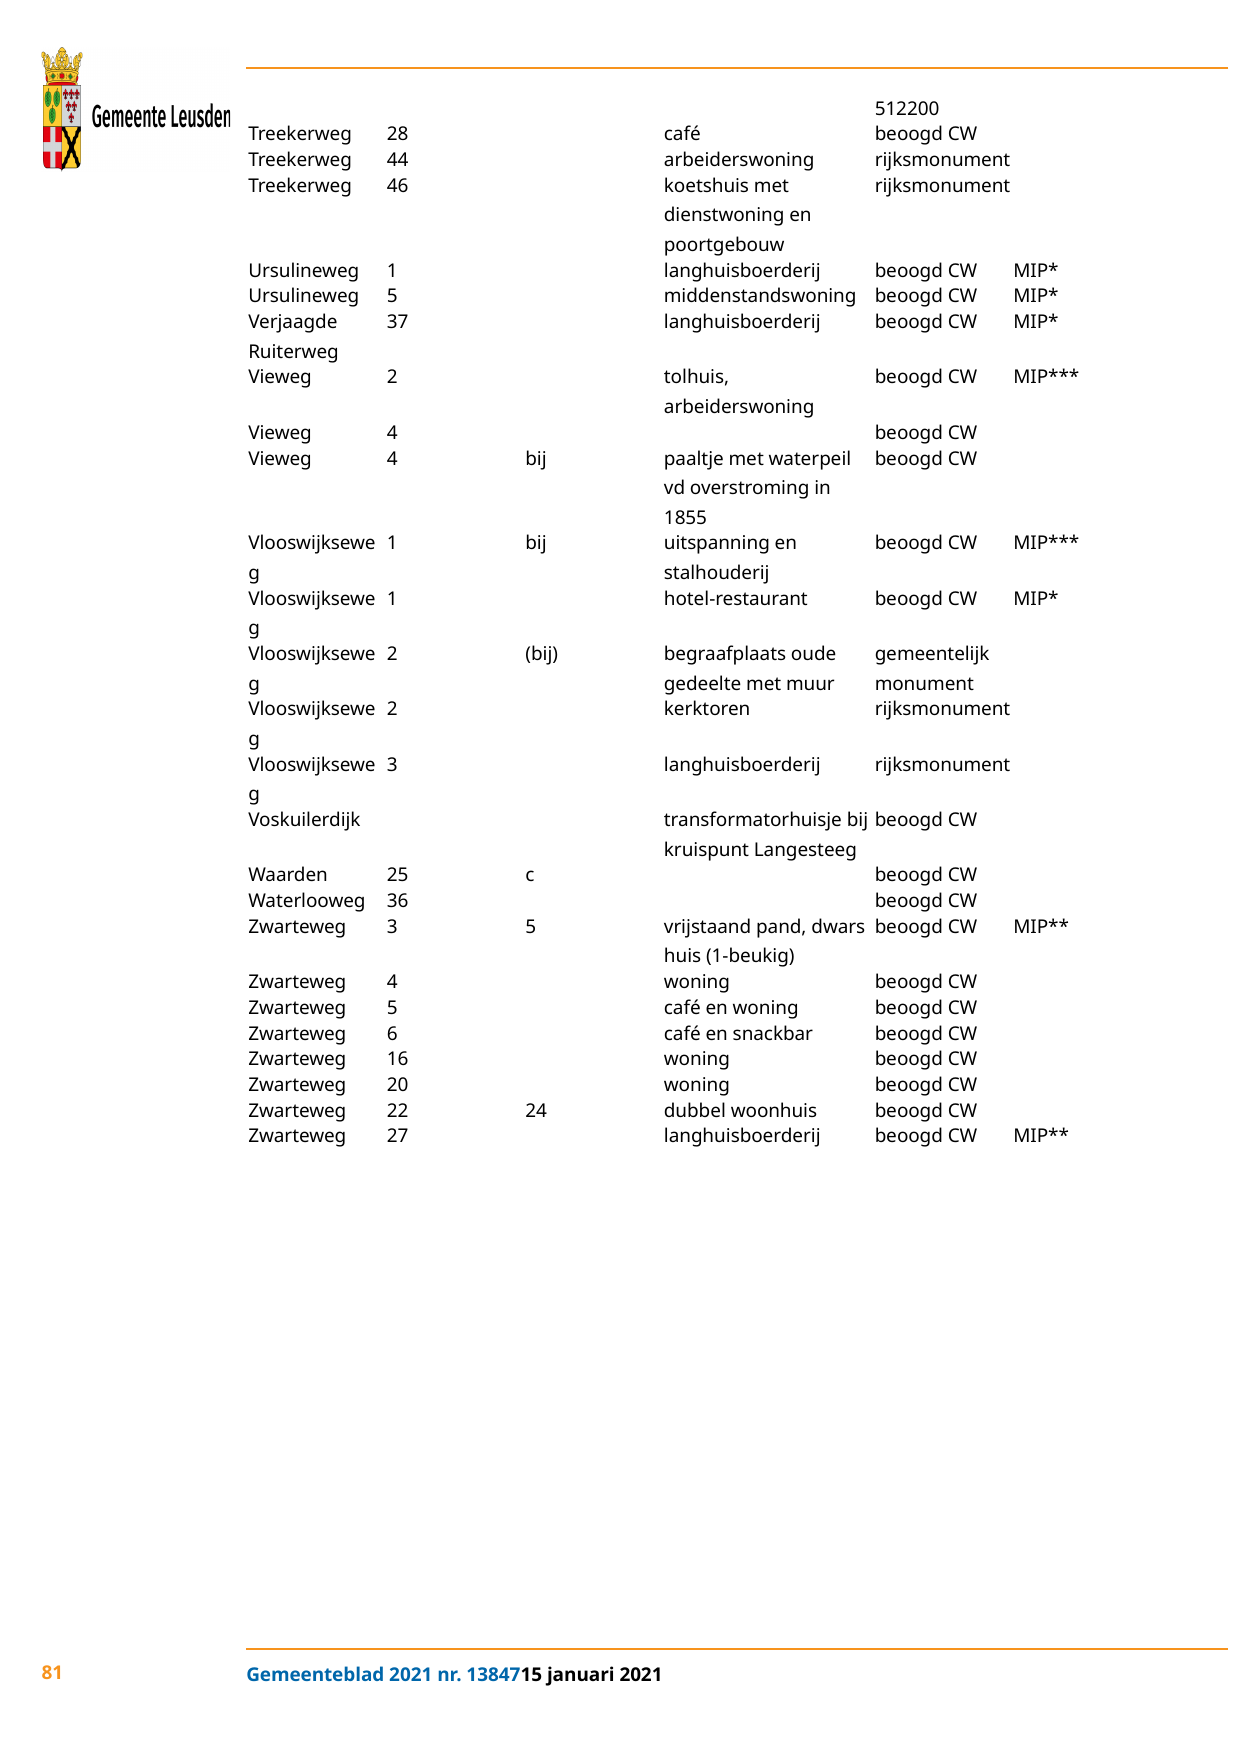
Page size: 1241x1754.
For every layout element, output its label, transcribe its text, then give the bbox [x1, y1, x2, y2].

table_cell café [664, 121, 874, 146]
table_cell beoogd CW [875, 308, 1013, 364]
table_cell beoogd CW [875, 887, 1013, 913]
table_cell [1013, 146, 1152, 172]
table_cell 6 [387, 1020, 525, 1045]
table_cell [664, 95, 874, 121]
table_cell [664, 887, 874, 913]
table_cell langhuisboerderij [664, 751, 874, 806]
table_cell bij [525, 530, 664, 585]
table_cell 16 [387, 1045, 525, 1071]
table_cell Treekerweg [248, 146, 387, 172]
table_cell 36 [387, 887, 525, 913]
table_cell tolhuis, arbeiderswoning [664, 364, 874, 419]
table_cell [1013, 751, 1152, 806]
table_cell langhuisboerderij [664, 308, 874, 364]
table_cell 20 [387, 1071, 525, 1097]
table_cell 2 [387, 640, 525, 696]
table_cell [525, 257, 664, 283]
table_cell beoogd CW [875, 1045, 1013, 1071]
table_cell rijksmonument [875, 696, 1013, 751]
table_cell 1 [387, 585, 525, 640]
table_cell 44 [387, 146, 525, 172]
table_cell [525, 1020, 664, 1045]
table_cell rijksmonument [875, 146, 1013, 172]
table_cell [525, 806, 664, 861]
table_cell beoogd CW [875, 530, 1013, 585]
table_cell uitspanning en stalhouderij [664, 530, 874, 585]
table_cell Vieweg [248, 364, 387, 419]
table_cell 5 [387, 283, 525, 308]
table_cell [525, 1071, 664, 1097]
table_cell rijksmonument [875, 172, 1013, 257]
table_cell beoogd CW [875, 913, 1013, 968]
table_cell MIP*** [1013, 530, 1152, 585]
table_cell 2 [387, 696, 525, 751]
table_cell hotel-restaurant [664, 585, 874, 640]
table_cell [1013, 172, 1152, 257]
table_cell 24 [525, 1097, 664, 1123]
table_cell beoogd CW [875, 257, 1013, 283]
table_cell MIP* [1013, 283, 1152, 308]
table_cell Zwarteweg [248, 913, 387, 968]
table_cell café en snackbar [664, 1020, 874, 1045]
table_cell MIP* [1013, 308, 1152, 364]
table_cell Verjaagde Ruiterweg [248, 308, 387, 364]
table_cell [1013, 696, 1152, 751]
table_cell Vlooswijkseweg [248, 696, 387, 751]
table_cell Zwarteweg [248, 1123, 387, 1148]
table_cell Vieweg [248, 419, 387, 445]
table_cell 1 [387, 530, 525, 585]
table_cell 4 [387, 968, 525, 994]
table_cell 37 [387, 308, 525, 364]
table_cell beoogd CW [875, 994, 1013, 1020]
table_cell (bij) [525, 640, 664, 696]
table_cell [1013, 1045, 1152, 1071]
table_cell 3 [387, 751, 525, 806]
table_cell 5 [525, 913, 664, 968]
table_cell beoogd CW [875, 419, 1013, 445]
table_cell 25 [387, 861, 525, 887]
table_cell [1013, 640, 1152, 696]
table_cell 22 [387, 1097, 525, 1123]
table_cell [1013, 1020, 1152, 1045]
table_cell beoogd CW [875, 121, 1013, 146]
table_cell beoogd CW [875, 445, 1013, 529]
table_cell MIP** [1013, 1123, 1152, 1148]
table_cell Treekerweg [248, 172, 387, 257]
table_cell 1 [387, 257, 525, 283]
table_cell rijksmonument [875, 751, 1013, 806]
table_cell dubbel woonhuis [664, 1097, 874, 1123]
table_cell beoogd CW [875, 364, 1013, 419]
table_cell [1013, 95, 1152, 121]
table_cell [525, 95, 664, 121]
table_cell [1013, 419, 1152, 445]
table_cell 46 [387, 172, 525, 257]
table_cell Vlooswijkseweg [248, 530, 387, 585]
table_cell beoogd CW [875, 806, 1013, 861]
table_cell paaltje met waterpeil vd overstroming in 1855 [664, 445, 874, 529]
table_cell transformatorhuisje bij kruispunt Langesteeg [664, 806, 874, 861]
table_cell beoogd CW [875, 1071, 1013, 1097]
table_cell Treekerweg [248, 121, 387, 146]
table_cell [525, 994, 664, 1020]
table_cell [248, 95, 387, 121]
table_cell MIP* [1013, 257, 1152, 283]
table_cell [525, 172, 664, 257]
table_cell [525, 751, 664, 806]
table_cell 5 [387, 994, 525, 1020]
table_cell beoogd CW [875, 1123, 1013, 1148]
table_cell beoogd CW [875, 1097, 1013, 1123]
table_cell [1013, 1071, 1152, 1097]
table_cell [664, 861, 874, 887]
table_cell 28 [387, 121, 525, 146]
table_cell middenstandswoning [664, 283, 874, 308]
table_cell 4 [387, 419, 525, 445]
table_cell woning [664, 1045, 874, 1071]
table_cell c [525, 861, 664, 887]
table_cell [525, 146, 664, 172]
table_cell vrijstaand pand, dwars huis (1-beukig) [664, 913, 874, 968]
table_cell 512200 [875, 95, 1013, 121]
table_cell [525, 121, 664, 146]
table_cell café en woning [664, 994, 874, 1020]
table_cell [525, 419, 664, 445]
table_cell [1013, 121, 1152, 146]
table_cell [1013, 887, 1152, 913]
table_cell [387, 95, 525, 121]
picture [41, 47, 231, 172]
table_cell langhuisboerderij [664, 257, 874, 283]
table_cell beoogd CW [875, 283, 1013, 308]
table_cell 3 [387, 913, 525, 968]
table_cell Waterlooweg [248, 887, 387, 913]
table_cell beoogd CW [875, 1020, 1013, 1045]
table_cell langhuisboerderij [664, 1123, 874, 1148]
table_cell arbeiderswoning [664, 146, 874, 172]
table_cell Zwarteweg [248, 1020, 387, 1045]
table_cell Vlooswijkseweg [248, 640, 387, 696]
table_cell [664, 419, 874, 445]
table_cell [525, 696, 664, 751]
table_cell [1013, 806, 1152, 861]
table_cell Zwarteweg [248, 968, 387, 994]
table_cell Zwarteweg [248, 994, 387, 1020]
table_cell Vieweg [248, 445, 387, 529]
table_cell Zwarteweg [248, 1097, 387, 1123]
table_cell [525, 887, 664, 913]
table_cell MIP** [1013, 913, 1152, 968]
table_cell Zwarteweg [248, 1045, 387, 1071]
table_cell Vlooswijkseweg [248, 585, 387, 640]
table_cell [525, 1045, 664, 1071]
table_cell beoogd CW [875, 968, 1013, 994]
table_cell beoogd CW [875, 585, 1013, 640]
table_cell woning [664, 968, 874, 994]
table_cell begraafplaats oude gedeelte met muur [664, 640, 874, 696]
table_cell Vlooswijkseweg [248, 751, 387, 806]
table_cell Waarden [248, 861, 387, 887]
table_cell MIP* [1013, 585, 1152, 640]
table_cell 2 [387, 364, 525, 419]
table_cell [525, 1123, 664, 1148]
table_cell [1013, 445, 1152, 529]
table_cell [525, 585, 664, 640]
table_cell [1013, 1097, 1152, 1123]
table_cell 27 [387, 1123, 525, 1148]
table_cell Voskuilerdijk [248, 806, 387, 861]
table_cell Ursulineweg [248, 283, 387, 308]
table_cell [525, 283, 664, 308]
table_cell [525, 364, 664, 419]
table_cell 4 [387, 445, 525, 529]
table_cell [1013, 861, 1152, 887]
table_cell gemeentelijk monument [875, 640, 1013, 696]
table_cell woning [664, 1071, 874, 1097]
table_cell Zwarteweg [248, 1071, 387, 1097]
table_cell MIP*** [1013, 364, 1152, 419]
table_cell [525, 968, 664, 994]
table_cell [387, 806, 525, 861]
table_cell beoogd CW [875, 861, 1013, 887]
table_cell bij [525, 445, 664, 529]
table_cell koetshuis met dienstwoning en poortgebouw [664, 172, 874, 257]
table_cell [1013, 968, 1152, 994]
table_cell Ursulineweg [248, 257, 387, 283]
table_cell [1013, 994, 1152, 1020]
table_cell [525, 308, 664, 364]
table_cell kerktoren [664, 696, 874, 751]
